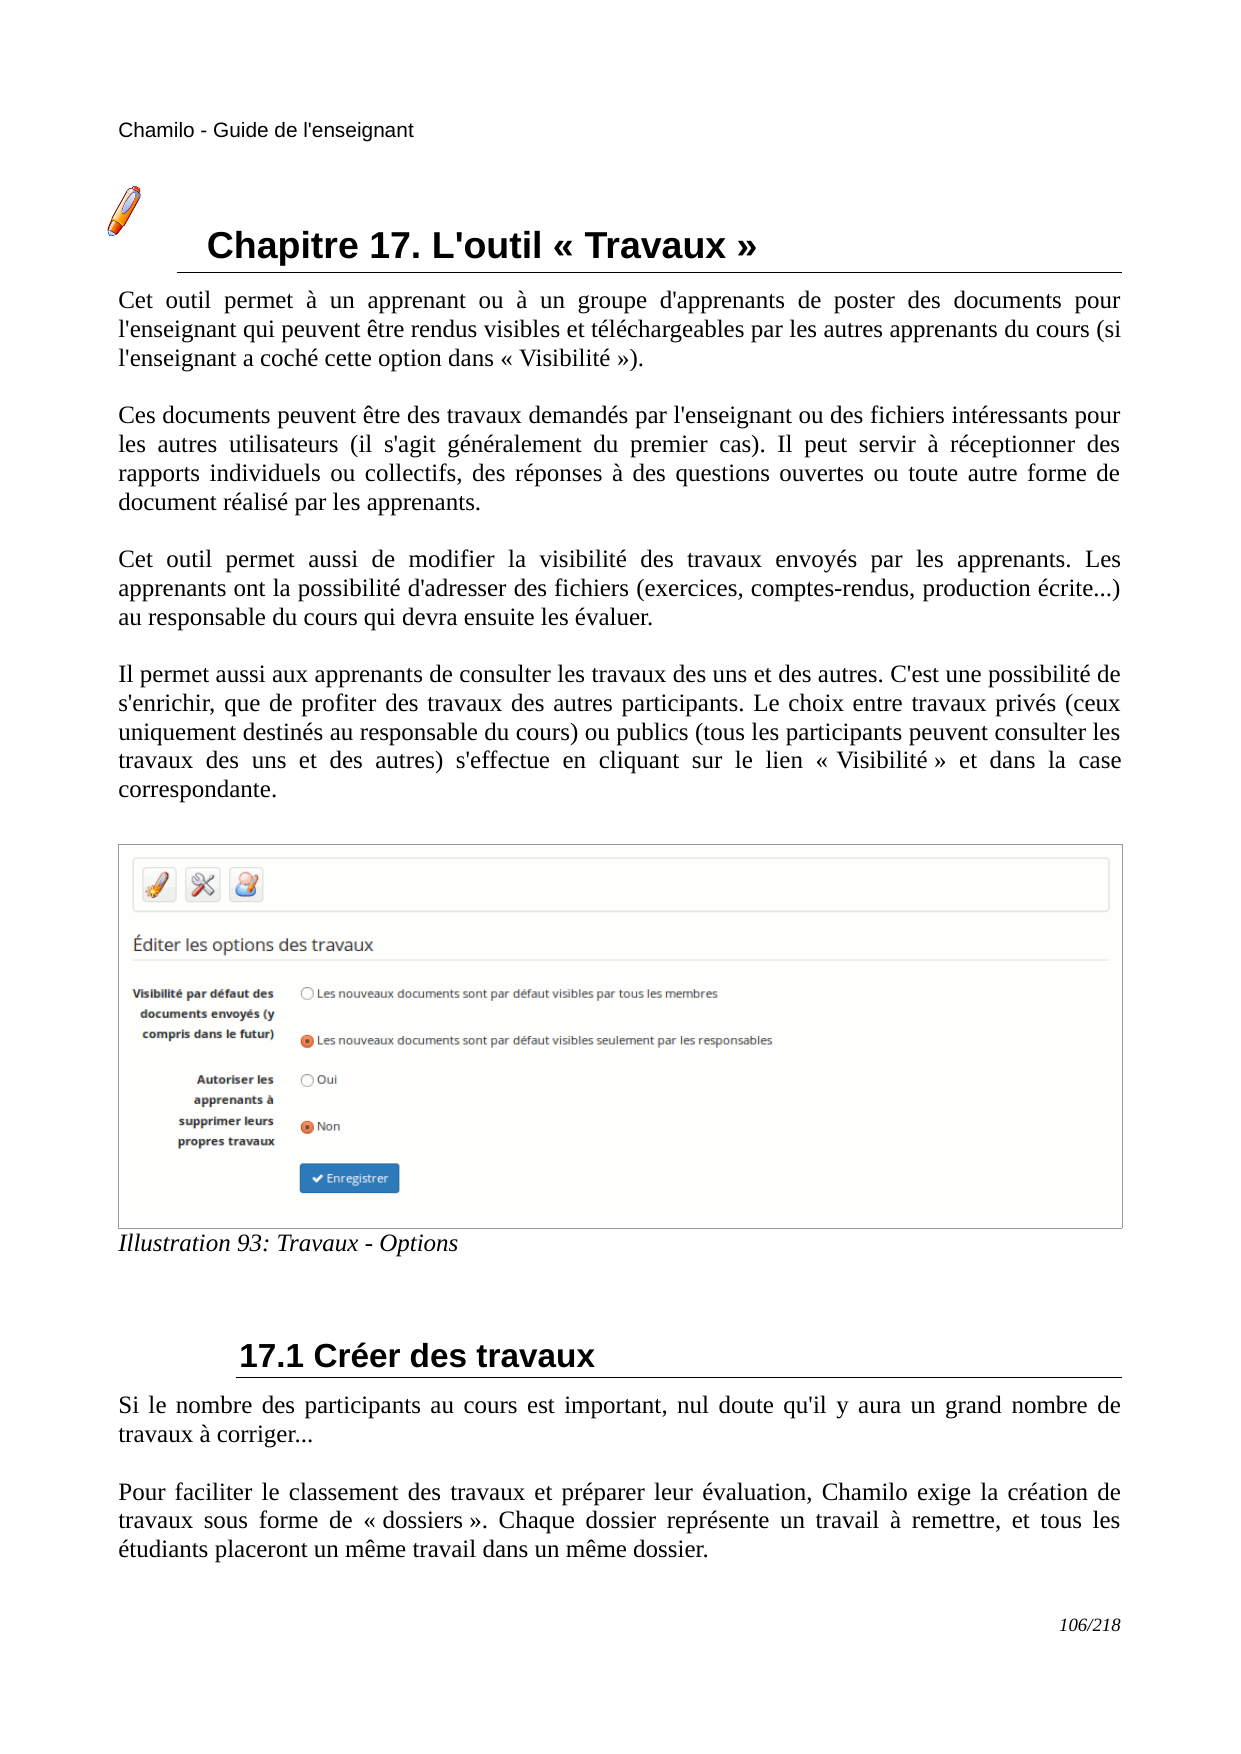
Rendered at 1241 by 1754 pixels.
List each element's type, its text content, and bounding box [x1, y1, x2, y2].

subtitle Créer des travaux [236, 1333, 1122, 1377]
text Ces documents peuvent être des travaux demandés par l'enseignant ou des fichiers intéressants pour les autres utilisateurs (il s'agit généralement du premier cas). Il peut servir à réceptionner des rapports individuels ou collectifs, des réponses à des questions ouvertes ou toute autre forme de document réalisé par les apprenants. [118, 400, 1122, 515]
text Il permet aussi aux apprenants de consulter les travaux des uns et des autres. C'est une possibilité de s'enrichir, que de profiter des travaux des autres participants. Le choix entre travaux privés (ceux uniquement destinés au responsable du cours) ou publics (tous les participants peuvent consulter les travaux des uns et des autres) s'effectue en cliquant sur le lien « Visibilité » et dans la case correspondante. [118, 659, 1122, 803]
picture [121, 847, 1119, 1225]
subtitle L'outil « Travaux » [177, 190, 1122, 272]
text [119, 845, 1122, 1228]
text Cet outil permet aussi de modifier la visibilité des travaux envoyés par les apprenants. Les apprenants ont la possibilité d'adresser des fichiers (exercices, comptes-rendus, production écrite...) au responsable du cours qui devra ensuite les évaluer. [118, 544, 1122, 630]
text Pour faciliter le classement des travaux et préparer leur évaluation, Chamilo exige la création de travaux sous forme de « dossiers ». Chaque dossier représente un travail à remettre, et tous les étudiants placeront un même travail dans un même dossier. [118, 1477, 1122, 1563]
text Si le nombre des participants au cours est important, nul doute qu'il y aura un grand nombre de travaux à corriger... [118, 1390, 1122, 1448]
text Illustration 93: Travaux - Options [118, 1229, 1122, 1256]
text Cet outil permet à un apprenant ou à un groupe d'apprenants de poster des documents pour l'enseignant qui peuvent être rendus visibles et téléchargeables par les autres apprenants du cours (si l'enseignant a coché cette option dans « Visibilité »). [118, 285, 1122, 372]
